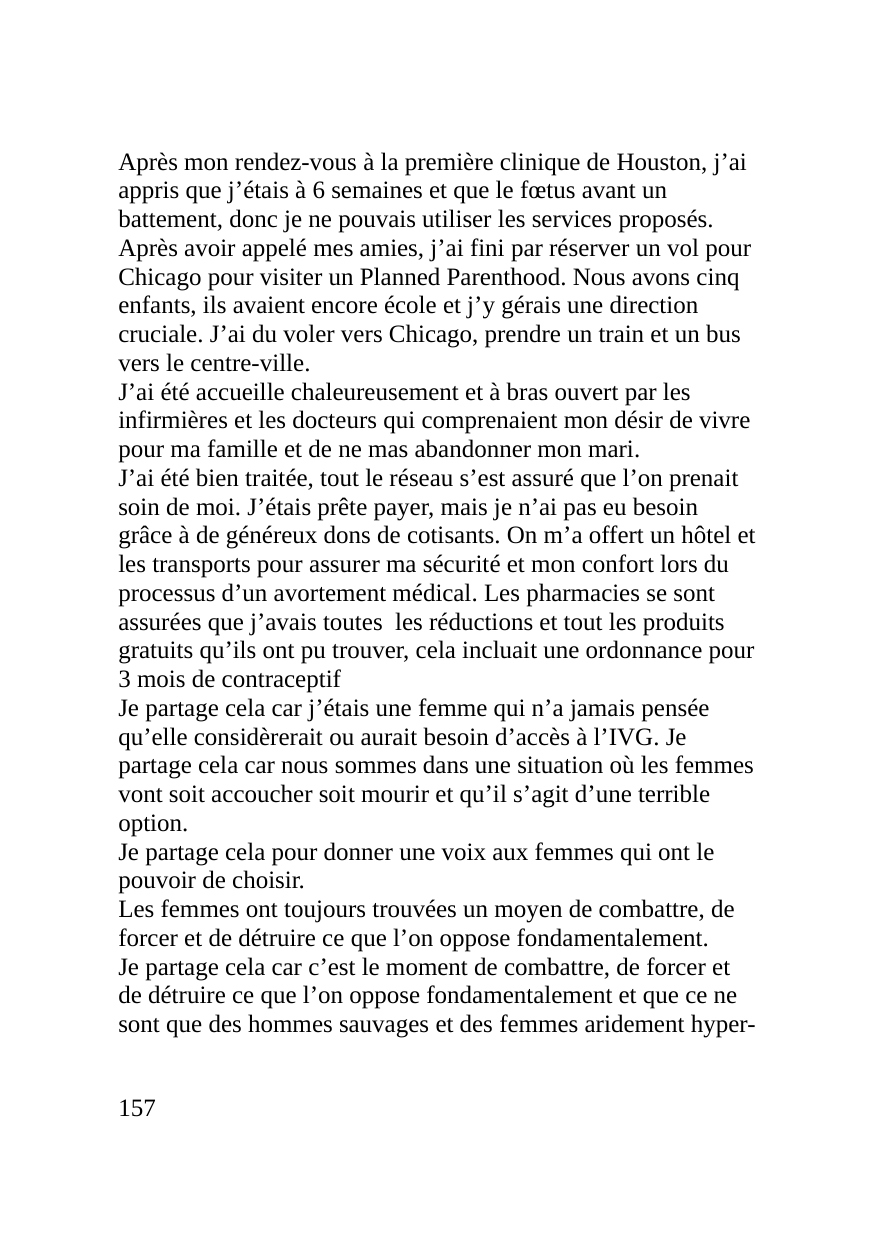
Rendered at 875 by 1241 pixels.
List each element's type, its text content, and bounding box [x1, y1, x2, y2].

text Je partage cela car j’étais une femme qui n’a jamais pensée qu’elle considèrerait ou aurait besoin d’accès à l’IVG. Je partage cela car nous sommes dans une situation où les femmes vont soit accoucher soit mourir et qu’il s’agit d’une terrible option. [118, 693, 756, 837]
text Après mon rendez-vous à la première clinique de Houston, j’ai appris que j’étais à 6 semaines et que le fœtus avant un battement, donc je ne pouvais utiliser les services proposés. [118, 147, 756, 233]
text Je partage cela car c’est le moment de combattre, de forcer et de détruire ce que l’on oppose fondamentalement et que ce ne sont que des hommes sauvages et des femmes aridement hyper- [118, 952, 756, 1038]
text Après avoir appelé mes amies, j’ai fini par réserver un vol pour Chicago pour visiter un Planned Parenthood. Nous avons cinq enfants, ils avaient encore école et j’y gérais une direction cruciale. J’ai du voler vers Chicago, prendre un train et un bus vers le centre-ville. [118, 233, 756, 377]
text Les femmes ont toujours trouvées un moyen de combattre, de forcer et de détruire ce que l’on oppose fondamentalement. [118, 894, 756, 952]
text J’ai été accueille chaleureusement et à bras ouvert par les infirmières et les docteurs qui comprenaient mon désir de vivre pour ma famille et de ne mas abandonner mon mari. [118, 377, 756, 463]
text Je partage cela pour donner une voix aux femmes qui ont le pouvoir de choisir. [118, 837, 756, 894]
text J’ai été bien traitée, tout le réseau s’est assuré que l’on prenait soin de moi. J’étais prête payer, mais je n’ai pas eu besoin grâce à de généreux dons de cotisants. On m’a offert un hôtel et les transports pour assurer ma sécurité et mon confort lors du processus d’un avortement médical. Les pharmacies se sont assurées que j’avais toutes les réductions et tout les produits gratuits qu’ils ont pu trouver, cela incluait une ordonnance pour 3 mois de contraceptif [118, 463, 756, 693]
